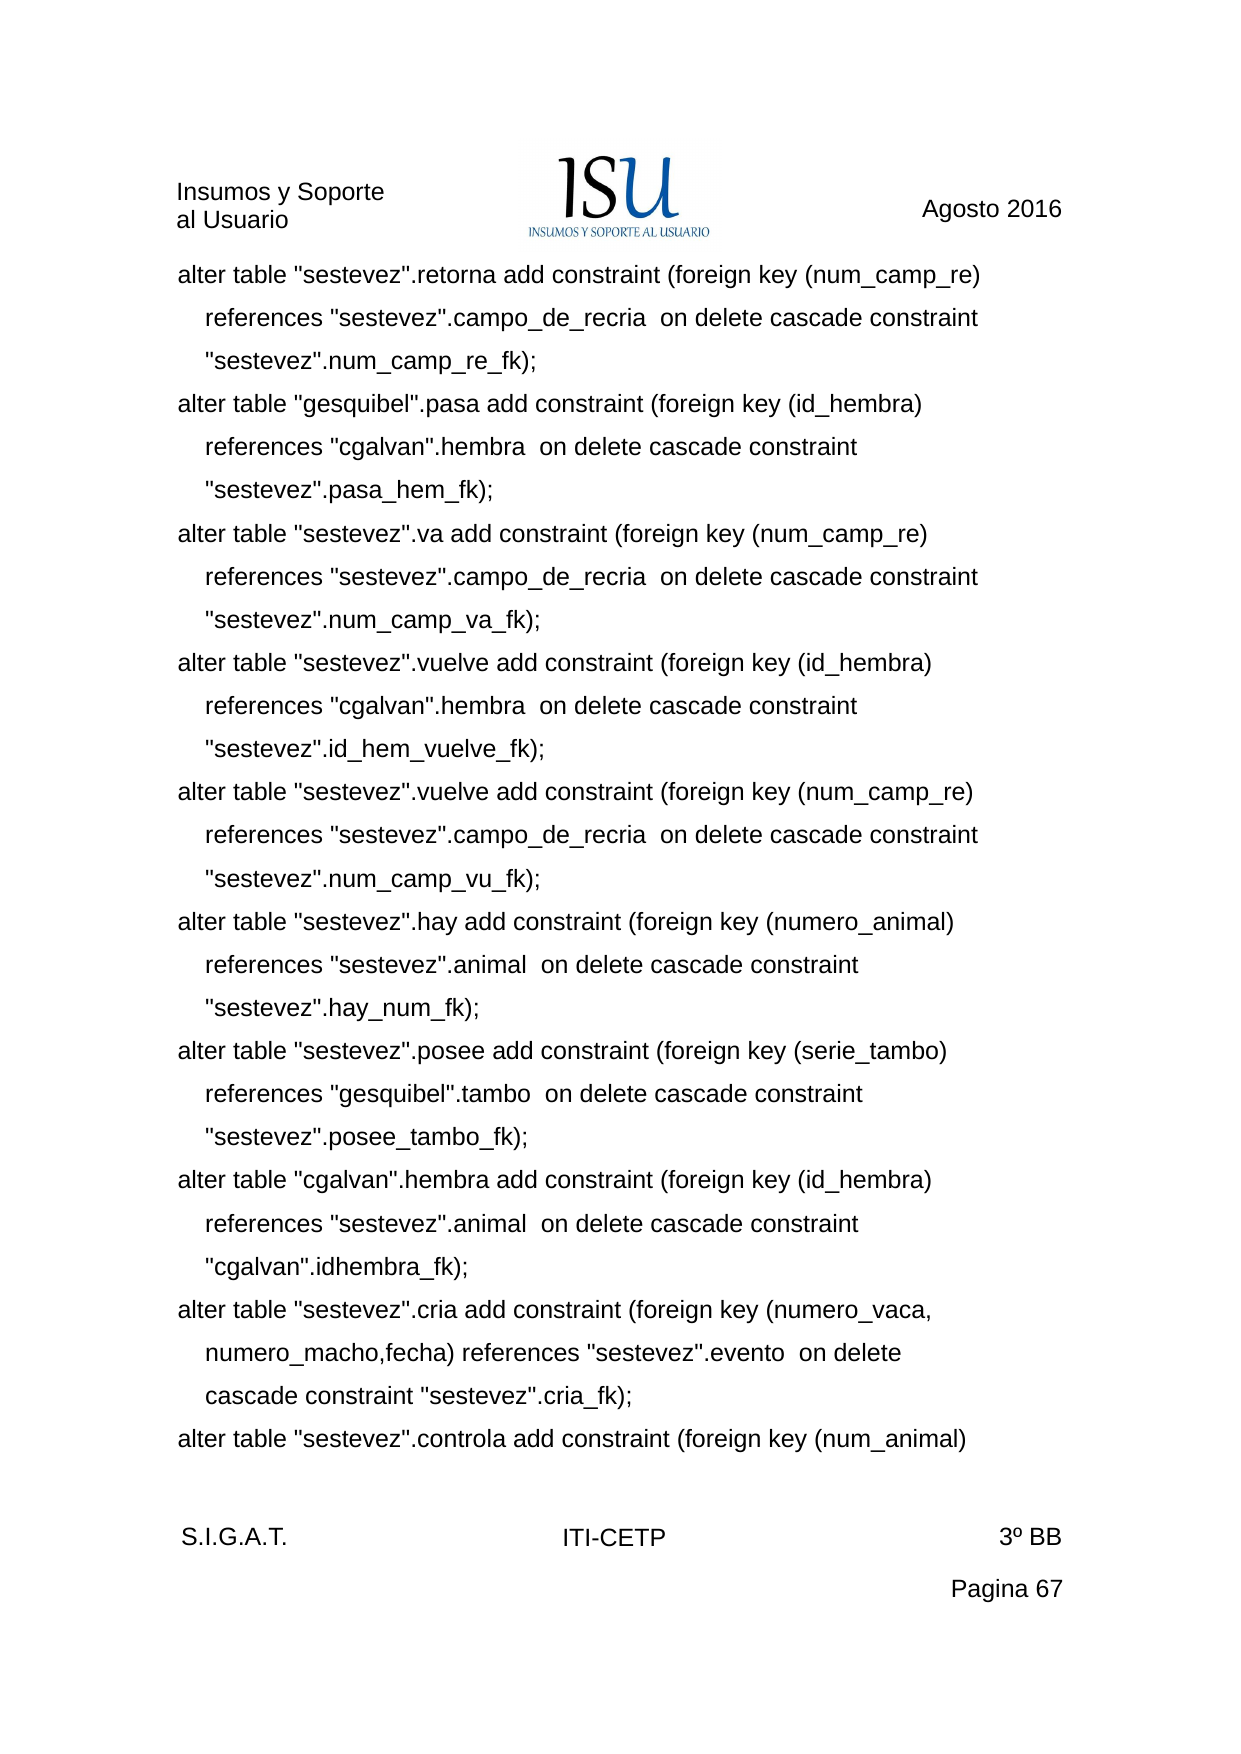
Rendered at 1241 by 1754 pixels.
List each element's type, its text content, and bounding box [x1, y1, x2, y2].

picture [517, 138, 723, 252]
text alter table "sestevez".retorna add constraint (foreign key (num_camp_re) references "sestevez".campo_de_recria on delete cascade constraint "sestevez".num_camp_re_fk); alter table "gesquibel".pasa add constraint (foreign key (id_hembra) references "cgalvan".hembra on delete cascade constraint "sestevez".pasa_hem_fk); alter table "sestevez".va add constraint (foreign key (num_camp_re) references "sestevez".campo_de_recria on delete cascade constraint "sestevez".num_camp_va_fk); alter table "sestevez".vuelve add constraint (foreign key (id_hembra) references "cgalvan".hembra on delete cascade constraint "sestevez".id_hem_vuelve_fk); alter table "sestevez".vuelve add constraint (foreign key (num_camp_re) references "sestevez".campo_de_recria on delete cascade constraint "sestevez".num_camp_vu_fk); alter table "sestevez".hay add constraint (foreign key (numero_animal) references "sestevez".animal on delete cascade constraint "sestevez".hay_num_fk); alter table "sestevez".posee add constraint (foreign key (serie_tambo) references "gesquibel".tambo on delete cascade constraint "sestevez".posee_tambo_fk); alter table "cgalvan".hembra add constraint (foreign key (id_hembra) references "sestevez".animal on delete cascade constraint "cgalvan".idhembra_fk); alter table "sestevez".cria add constraint (foreign key (numero_vaca, numero_macho,fecha) references "sestevez".evento on delete cascade constraint "sestevez".cria_fk); alter table "sestevez".controla add constraint (foreign key (num_animal) [177, 260, 1063, 1453]
